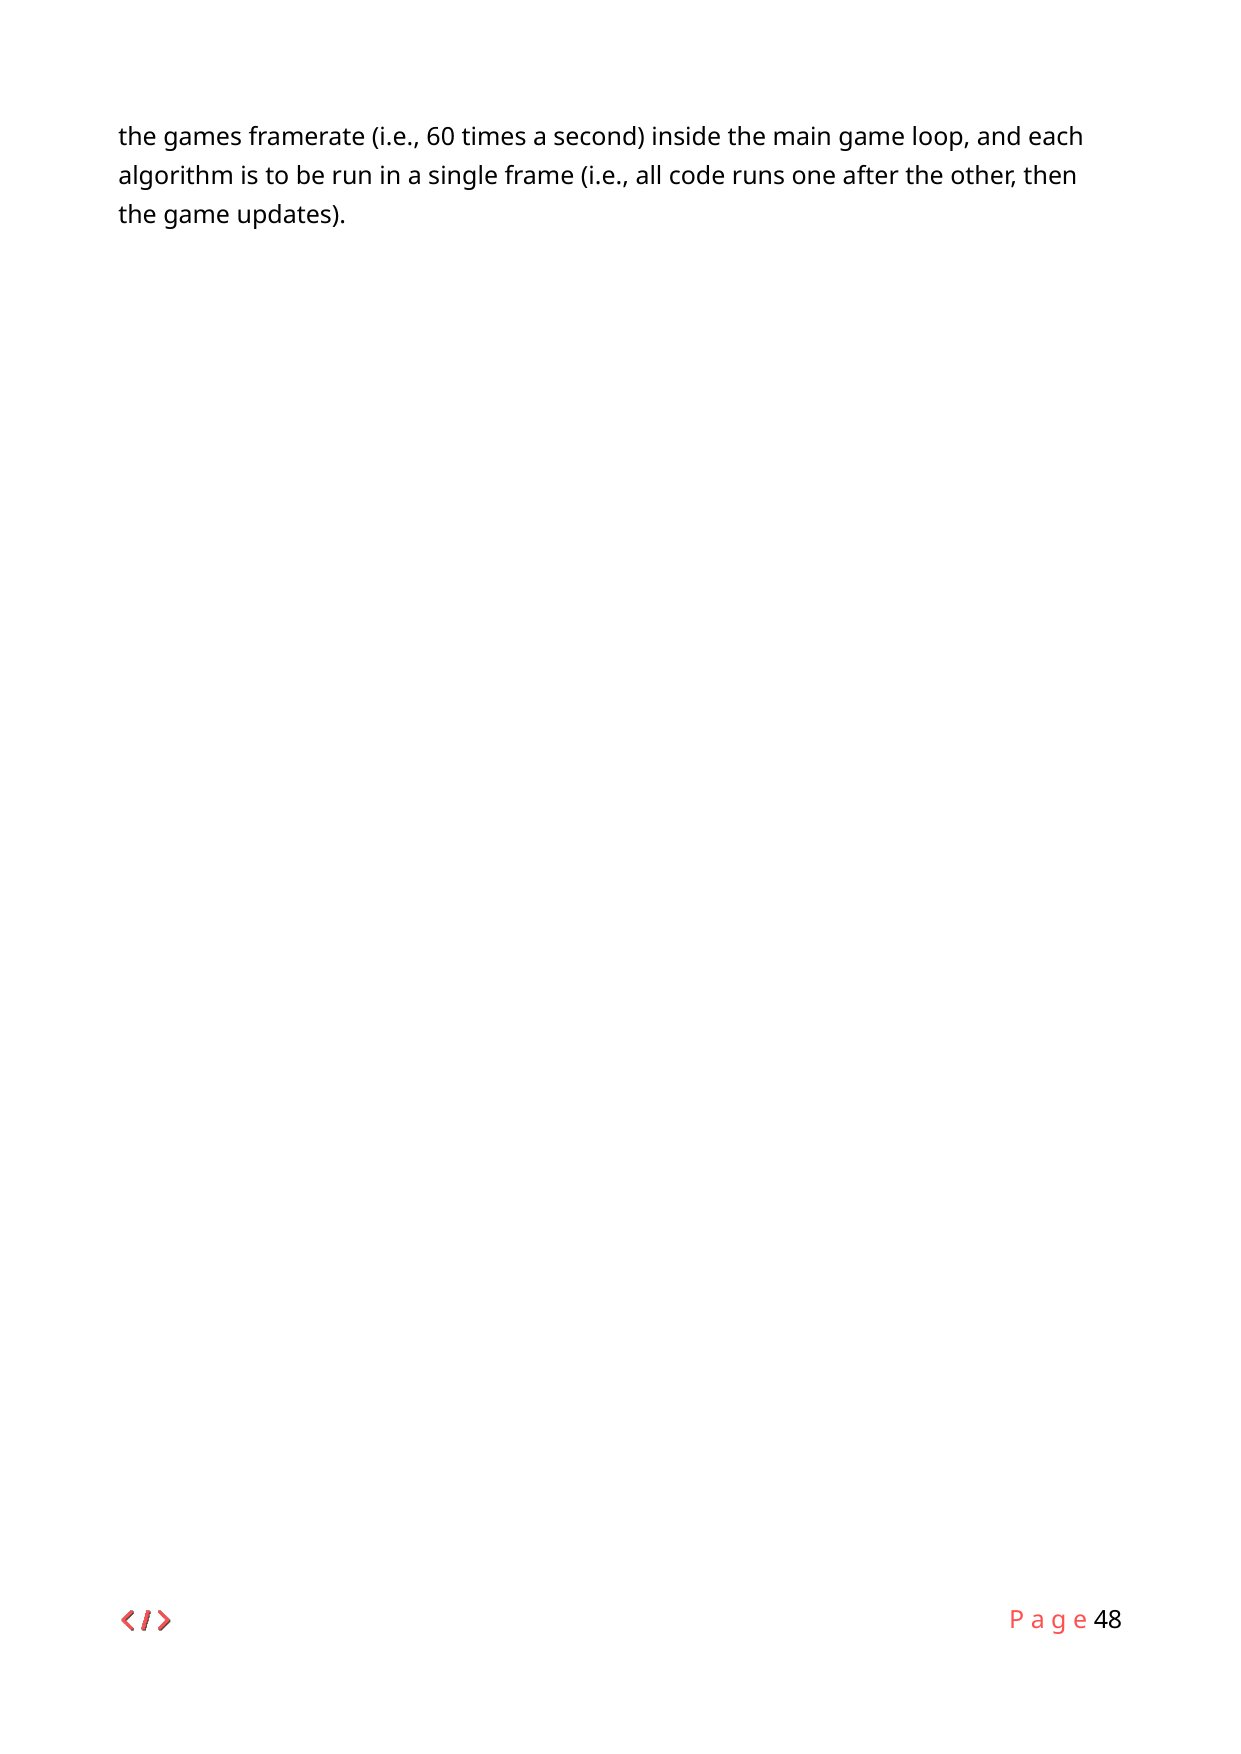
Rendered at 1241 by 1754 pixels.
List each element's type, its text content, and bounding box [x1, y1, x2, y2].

text the games framerate (i.e., 60 times a second) inside the main game loop, and each algorithm is to be run in a single frame (i.e., all code runs one after the other, then the game updates). [118, 118, 1122, 231]
picture [116, 1591, 175, 1649]
